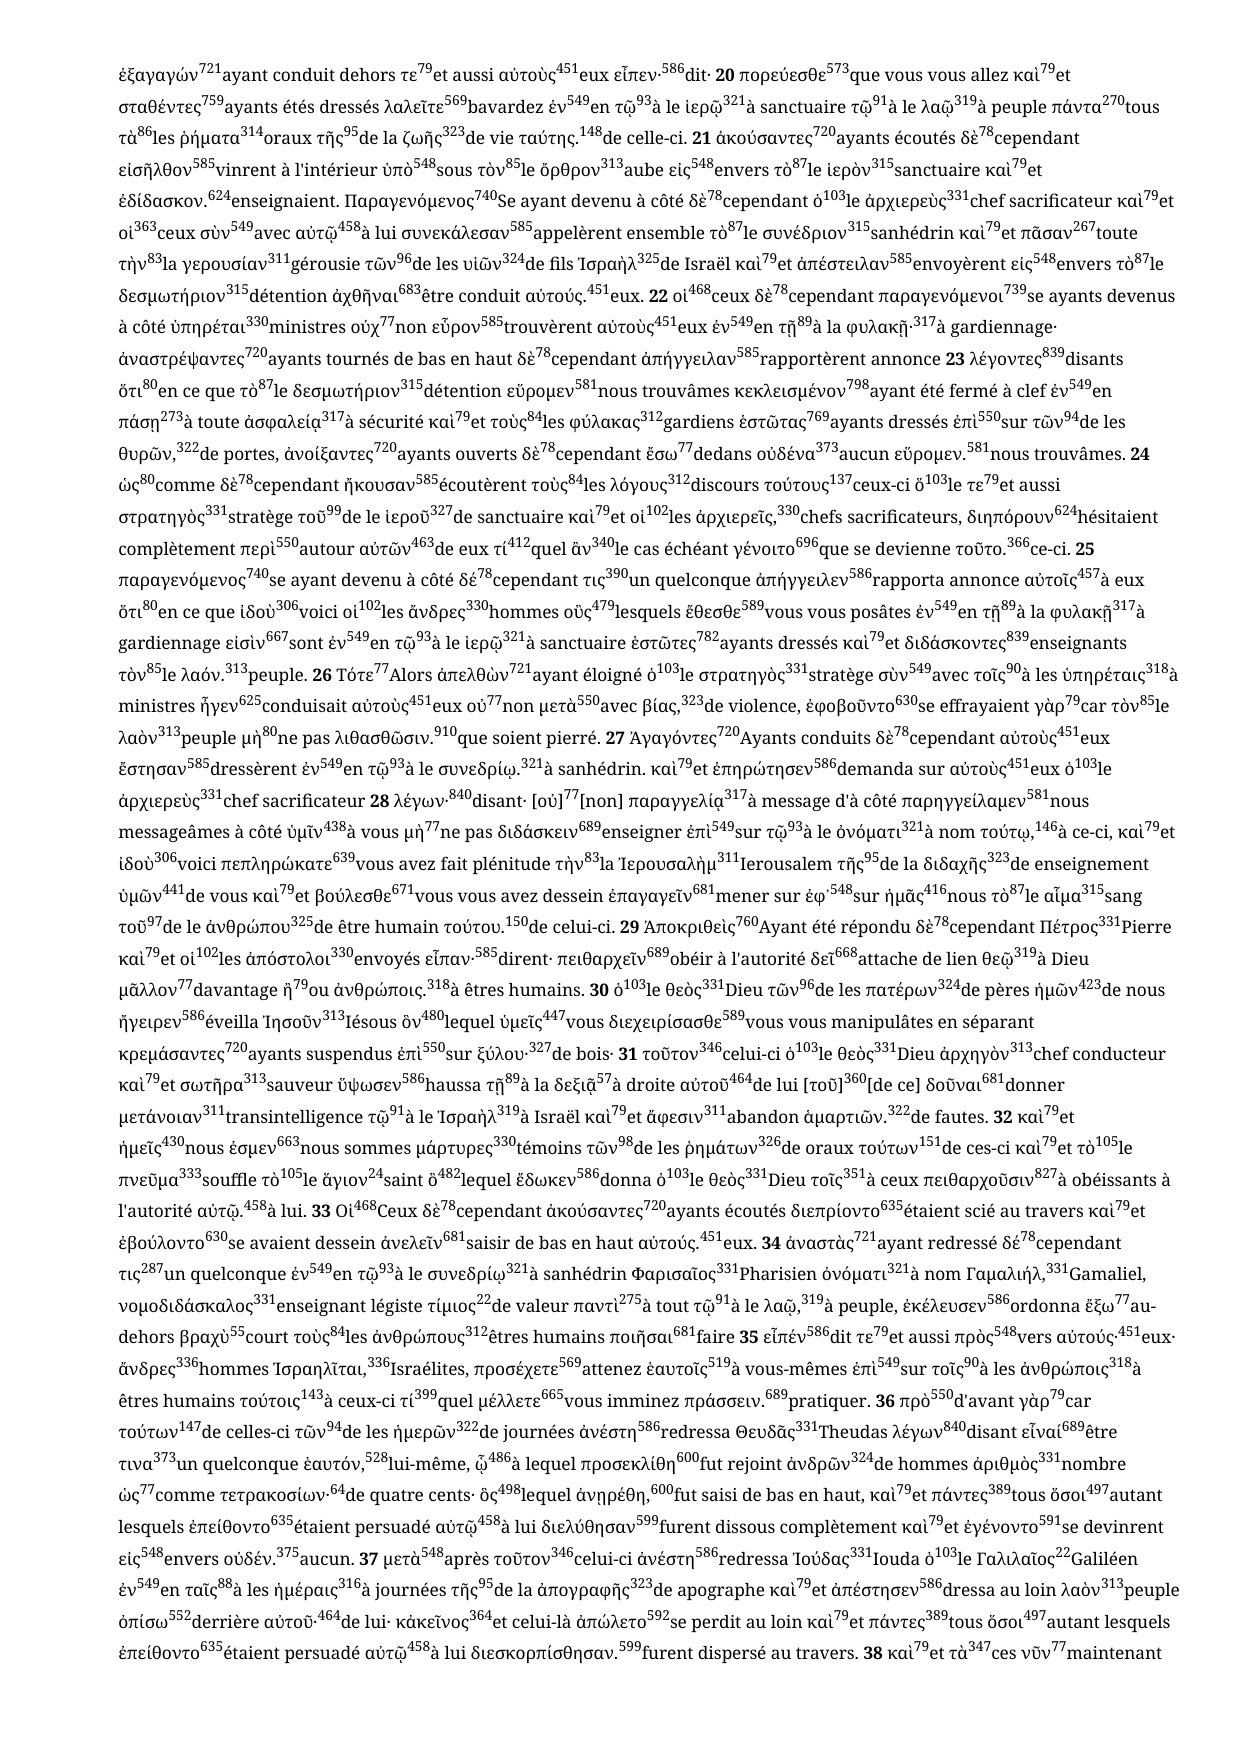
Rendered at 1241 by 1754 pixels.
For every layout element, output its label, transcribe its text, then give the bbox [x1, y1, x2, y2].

text 1 Ἀνὴρ331Homme δέ78cependant τις287un quelconque Ἁνανίας331Ananias ὀνόματι321à nom σὺν549avec Σαπφείρῃ317à Sapphirê τῇ89à la γυναικὶ317à femme αὐτοῦ464de lui ἐπώλησεν586troqua κτῆμα315acquisition 2 καὶ79et ἐνοσφίσατο592se détourna ἀπὸ550au loin τῆς95de la τιμῆς,323de valeur, συνειδυίης776de ayante vue avec καὶ77aussi τῆς95de la γυναικός,323de femme, καὶ79et ἐνέγκας721ayant porté μέρος315part τι271un quelconque παρὰ548à côté τοὺς84les πόδας312pieds τῶν96de les ἀποστόλων324de envoyés ἔθηκεν.586posa. 3 εἶπεν586dit δὲ78cependant ὁ103le Πέτρος·331Pierre· Ἁνανία,337Ananias, διὰ548par le fait de τί399quel ἐπλήρωσεν586fit plénitude ὁ103le σατανᾶς331Satanas τὴν83la καρδίαν311coeur σου,442de toi, ψεύσασθαί682se mentir σε437toi τὸ87le πνεῦμα315souffle τὸ87le ἅγιον6saint καὶ79et νοσφίσασθαι682se détourner ἀπὸ550au loin τῆς95de la τιμῆς323de valeur τοῦ99de le χωρίου;327de emplacement; 4 οὐχὶ340non pas μένον842restant σοὶ439à toi ἔμενεν625restait καὶ79et πραθὲν762ayant été vendu ἐν549en τῇ89à la σῇ235à tienne ἐξουσίᾳ317à autorité ὑπῆρχεν;625subsistait; τί399quel ὅτι80en ce que ἔθου590tu te posas ἐν549en τῇ89à la καρδίᾳ317à coeur σου442de toi τὸ87le πρᾶγμα315acte τοῦτο;140ce-ci; οὐκ77non ἐψεύσω590tu te mentis ἀνθρώποις318à êtres humains ἀλλὰ79mais τῷ91à le θεῷ.319à Dieu. 5 ἀκούων840écoutant δὲ78cependant ὁ103le Ἁνανίας331Ananias τοὺς84les λόγους312discours τούτους137ceux-ci πεσὼν721ayant tombé ἐξέψυξεν,586expira l'âme, καὶ79et ἐγένετο592se devint φόβος331effroi μέγας22grand ἐπὶ548sur πάντας372tous τοὺς345ceux ἀκούοντας.821écoutants. 6 ἀναστάντες720ayants redressés δὲ78cependant οἱ102les νεώτεροι21plus jeunes συνέστειλαν585équipèrent ensemble αὐτὸν452lui καὶ79et ἐξενέγκαντες720ayants exportés ἔθαψαν.585ensevelirent. 7 Ἐγένετο592Se devint δὲ78cependant ὡς77comme ὡρῶν322de heures τριῶν188de trois διάστημα333intervalle καὶ79et ἡ101la γυνὴ329femme αὐτοῦ464de lui μὴ77ne pas εἰδυῖα781ayante sue τὸ348ce γεγονὸς772ayant devenu εἰσῆλθεν.586vint à l'intérieur. 8 ἀπεκρίθη600fut répondu δὲ78cependant πρὸς548vers αὐτὴν450elle Πέτρος·331Pierre· εἰπέ554dis μοι,420à moi, εἰ80si τοσούτου360de aussi grand τὸ87le χωρίον315emplacement ἀπέδοσθε;589vous vous redonnâtes; ἡ467celle δὲ78cependant εἶπεν·586dit· ναί,304oui, τοσούτου.360de aussi grand. 9 ὁ103le δὲ78cependant Πέτρος331Pierre πρὸς548vers αὐτήν·450elle· τί399quel ὅτι80en ce que συνεφωνήθη600fut sonné ensemble ὑμῖν438à vous πειράσαι681mettre en tentation τὸ87le πνεῦμα315souffle κυρίου;325de Maître; ἰδοὺ306voici οἱ102les πόδες330pieds τῶν357de ceux θαψάντων715de ayants ensevelis τὸν85le ἄνδρα313homme σου442de toi ἐπὶ549sur τῇ89à la θύρᾳ317à porte καὶ79et ἐξοίσουσίν605exporteront σε.437toi. 10 ἔπεσεν586tomba δὲ78cependant παραχρῆμα77instantanément πρὸς548vers τοὺς84les πόδας312pieds αὐτοῦ464de lui καὶ79et ἐξέψυξεν·586expira l'âme· εἰσελθόντες720ayants venus à l'intérieur δὲ78cependant οἱ102les νεανίσκοι330adolescents εὗρον585trouvèrent αὐτὴν450elle νεκρὰν30morte καὶ79et ἐξενέγκαντες720ayants exportés ἔθαψαν585ensevelirent πρὸς548vers τὸν85le ἄνδρα313homme αὐτῆς,462de elle, 11 καὶ79et ἐγένετο592se devint φόβος331effroi μέγας22grand ἐφ᾽548sur ὅλην267toute entière τὴν83la ἐκκλησίαν311église καὶ79et ἐπὶ548sur πάντας372tous τοὺς345ceux ἀκούοντας821écoutants ταῦτα.347ces-ci. 12 Διὰ550Par δὲ78cependant τῶν94de les χειρῶν322de mains τῶν96de les ἀποστόλων324de envoyés ἐγίνετο631se devenait σημεῖα332signes καὶ79et τέρατα332prodiges πολλὰ288nombreux ἐν549en τῷ91à le λαῷ.319à peuple. καὶ79et ἦσαν624étaient ὁμοθυμαδὸν77en même fureur πάντες389tous ἐν549en τῇ89à la στοᾷ317à portique Σολομῶντος,325de Solomon, 13 τῶν96de les δὲ78cependant λοιπῶν383de restants οὐδεὶς390aucun ἐτόλμα625osait κολλᾶσθαι692être collé αὐτοῖς,457à eux, ἀλλ᾽79mais ἐμεγάλυνεν625magnifiait αὐτοὺς451eux ὁ103le λαός.331peuple. 14 μᾶλλον77davantage δὲ78cependant προσετίθεντο635étaient apposé πιστεύοντες839croyants τῷ91à le κυρίῳ,319à Maître, πλήθη332multitudes ἀνδρῶν324de hommes τε79et aussi καὶ79et γυναικῶν,322de femmes, 15 ὥστε80de sorte que καὶ77aussi εἰς548envers τὰς82les πλατείας310places ἐκφέρειν689exporter τοὺς84les ἀσθενεῖς52infirmes καὶ79et τιθέναι689poser ἐπὶ550sur κλιναρίων326de sommiers καὶ79et κραβάττων,324de grabats, ἵνα80afin que ἐρχομένου861de se venant Πέτρου325de Pierre κἂν80et si ἡ101la σκιὰ329ombre ἐπισκιάσῃ899que ombre sur τινὶ378à un quelconque αὐτῶν.463de eux. 16 συνήρχετο631se venait ensemble δὲ78cependant καὶ77aussi τὸ105le πλῆθος333multitude τῶν94de les πέριξ77alentour πόλεων322de cités Ἰερουσαλὴμ323de Ierousalem φέροντες839portants ἀσθενεῖς52infirmes καὶ79et ὀχλουμένους874étants remués en foules ὑπὸ550sous πνευμάτων326de souffles ἀκαθάρτων,17de impurs, οἵτινες497lesquels des quelconques ἐθεραπεύοντο635étaient soigné ἅπαντες.389en totalités. 17 Ἀναστὰς721Ayant redressé δὲ78cependant ὁ103le ἀρχιερεὺς331chef sacrificateur καὶ79et πάντες286tous οἱ363ceux σὺν549avec αὐτῷ,458à lui, ἡ101la οὖσα838étante αἵρεσις329hérésie τῶν96de les Σαδδουκαίων,324de Sadducéens, ἐπλήσθησαν599furent rempli ζήλου325de zèle 18 καὶ79et ἐπέβαλον585surjetèrent τὰς242les χεῖρας310mains ἐπὶ548sur τοὺς84les ἀποστόλους312envoyés καὶ79et ἔθεντο591se posèrent αὐτοὺς451eux ἐν549en τηρήσει317à garde δημοσίᾳ.8à publique. 19 Ἄγγελος331Messager δὲ78cependant κυρίου325de Maître διὰ550par νυκτὸς323de nuit ἤνοιξε586ouvrit τὰς82les θύρας310portes τῆς95de la φυλακῆς323de gardiennage ἐξαγαγών721ayant conduit dehors τε79et aussi αὐτοὺς451eux εἶπεν·586dit· 20 πορεύεσθε573que vous vous allez καὶ79et σταθέντες759ayants étés dressés λαλεῖτε569bavardez ἐν549en τῷ93à le ἱερῷ321à sanctuaire τῷ91à le λαῷ319à peuple πάντα270tous τὰ86les ῥήματα314oraux τῆς95de la ζωῆς323de vie ταύτης.148de celle-ci. 21 ἀκούσαντες720ayants écoutés δὲ78cependant εἰσῆλθον585vinrent à l'intérieur ὑπὸ548sous τὸν85le ὄρθρον313aube εἰς548envers τὸ87le ἱερὸν315sanctuaire καὶ79et ἐδίδασκον.624enseignaient. Παραγενόμενος740Se ayant devenu à côté δὲ78cependant ὁ103le ἀρχιερεὺς331chef sacrificateur καὶ79et οἱ363ceux σὺν549avec αὐτῷ458à lui συνεκάλεσαν585appelèrent ensemble τὸ87le συνέδριον315sanhédrin καὶ79et πᾶσαν267toute τὴν83la γερουσίαν311gérousie τῶν96de les υἱῶν324de fils Ἰσραὴλ325de Israël καὶ79et ἀπέστειλαν585envoyèrent εἰς548envers τὸ87le δεσμωτήριον315détention ἀχθῆναι683être conduit αὐτούς.451eux. 22 οἱ468ceux δὲ78cependant παραγενόμενοι739se ayants devenus à côté ὑπηρέται330ministres οὐχ77non εὗρον585trouvèrent αὐτοὺς451eux ἐν549en τῇ89à la φυλακῇ·317à gardiennage· ἀναστρέψαντες720ayants tournés de bas en haut δὲ78cependant ἀπήγγειλαν585rapportèrent annonce 23 λέγοντες839disants ὅτι80en ce que τὸ87le δεσμωτήριον315détention εὕρομεν581nous trouvâmes κεκλεισμένον798ayant été fermé à clef ἐν549en πάσῃ273à toute ἀσφαλείᾳ317à sécurité καὶ79et τοὺς84les φύλακας312gardiens ἑστῶτας769ayants dressés ἐπὶ550sur τῶν94de les θυρῶν,322de portes, ἀνοίξαντες720ayants ouverts δὲ78cependant ἔσω77dedans οὐδένα373aucun εὕρομεν.581nous trouvâmes. 24 ὡς80comme δὲ78cependant ἤκουσαν585écoutèrent τοὺς84les λόγους312discours τούτους137ceux-ci ὅ103le τε79et aussi στρατηγὸς331stratège τοῦ99de le ἱεροῦ327de sanctuaire καὶ79et οἱ102les ἀρχιερεῖς,330chefs sacrificateurs, διηπόρουν624hésitaient complètement περὶ550autour αὐτῶν463de eux τί412quel ἂν340le cas échéant γένοιτο696que se devienne τοῦτο.366ce-ci. 25 παραγενόμενος740se ayant devenu à côté δέ78cependant τις390un quelconque ἀπήγγειλεν586rapporta annonce αὐτοῖς457à eux ὅτι80en ce que ἰδοὺ306voici οἱ102les ἄνδρες330hommes οὓς479lesquels ἔθεσθε589vous vous posâtes ἐν549en τῇ89à la φυλακῇ317à gardiennage εἰσὶν667sont ἐν549en τῷ93à le ἱερῷ321à sanctuaire ἑστῶτες782ayants dressés καὶ79et διδάσκοντες839enseignants τὸν85le λαόν.313peuple. 26 Τότε77Alors ἀπελθὼν721ayant éloigné ὁ103le στρατηγὸς331stratège σὺν549avec τοῖς90à les ὑπηρέταις318à ministres ἦγεν625conduisait αὐτοὺς451eux οὐ77non μετὰ550avec βίας,323de violence, ἐφοβοῦντο630se effrayaient γὰρ79car τὸν85le λαὸν313peuple μὴ80ne pas λιθασθῶσιν.910que soient pierré. 27 Ἀγαγόντες720Ayants conduits δὲ78cependant αὐτοὺς451eux ἔστησαν585dressèrent ἐν549en τῷ93à le συνεδρίῳ.321à sanhédrin. καὶ79et ἐπηρώτησεν586demanda sur αὐτοὺς451eux ὁ103le ἀρχιερεὺς331chef sacrificateur 28 λέγων·840disant· [οὐ]77[non] παραγγελίᾳ317à message d'à côté παρηγγείλαμεν581nous messageâmes à côté ὑμῖν438à vous μὴ77ne pas διδάσκειν689enseigner ἐπὶ549sur τῷ93à le ὀνόματι321à nom τούτῳ,146à ce-ci, καὶ79et ἰδοὺ306voici πεπληρώκατε639vous avez fait plénitude τὴν83la Ἰερουσαλὴμ311Ierousalem τῆς95de la διδαχῆς323de enseignement ὑμῶν441de vous καὶ79et βούλεσθε671vous vous avez dessein ἐπαγαγεῖν681mener sur ἐφ᾽548sur ἡμᾶς416nous τὸ87le αἷμα315sang τοῦ97de le ἀνθρώπου325de être humain τούτου.150de celui-ci. 29 Ἀποκριθεὶς760Ayant été répondu δὲ78cependant Πέτρος331Pierre καὶ79et οἱ102les ἀπόστολοι330envoyés εἶπαν·585dirent· πειθαρχεῖν689obéir à l'autorité δεῖ668attache de lien θεῷ319à Dieu μᾶλλον77davantage ἢ79ou ἀνθρώποις.318à êtres humains. 30 ὁ103le θεὸς331Dieu τῶν96de les πατέρων324de pères ἡμῶν423de nous ἤγειρεν586éveilla Ἰησοῦν313Iésous ὃν480lequel ὑμεῖς447vous διεχειρίσασθε589vous vous manipulâtes en séparant κρεμάσαντες720ayants suspendus ἐπὶ550sur ξύλου·327de bois· 31 τοῦτον346celui-ci ὁ103le θεὸς331Dieu ἀρχηγὸν313chef conducteur καὶ79et σωτῆρα313sauveur ὕψωσεν586haussa τῇ89à la δεξιᾷ57à droite αὐτοῦ464de lui [τοῦ]360[de ce] δοῦναι681donner μετάνοιαν311transintelligence τῷ91à le Ἰσραὴλ319à Israël καὶ79et ἄφεσιν311abandon ἁμαρτιῶν.322de fautes. 32 καὶ79et ἡμεῖς430nous ἐσμεν663nous sommes μάρτυρες330témoins τῶν98de les ῥημάτων326de oraux τούτων151de ces-ci καὶ79et τὸ105le πνεῦμα333souffle τὸ105le ἅγιον24saint ὃ482lequel ἔδωκεν586donna ὁ103le θεὸς331Dieu τοῖς351à ceux πειθαρχοῦσιν827à obéissants à l'autorité αὐτῷ.458à lui. 33 Οἱ468Ceux δὲ78cependant ἀκούσαντες720ayants écoutés διεπρίοντο635étaient scié au travers καὶ79et ἐβούλοντο630se avaient dessein ἀνελεῖν681saisir de bas en haut αὐτούς.451eux. 34 ἀναστὰς721ayant redressé δέ78cependant τις287un quelconque ἐν549en τῷ93à le συνεδρίῳ321à sanhédrin Φαρισαῖος331Pharisien ὀνόματι321à nom Γαμαλιήλ,331Gamaliel, νομοδιδάσκαλος331enseignant légiste τίμιος22de valeur παντὶ275à tout τῷ91à le λαῷ,319à peuple, ἐκέλευσεν586ordonna ἔξω77au-dehors βραχὺ55court τοὺς84les ἀνθρώπους312êtres humains ποιῆσαι681faire 35 εἶπέν586dit τε79et aussi πρὸς548vers αὐτούς·451eux· ἄνδρες336hommes Ἰσραηλῖται,336Israélites, προσέχετε569attenez ἑαυτοῖς519à vous-mêmes ἐπὶ549sur τοῖς90à les ἀνθρώποις318à êtres humains τούτοις143à ceux-ci τί399quel μέλλετε665vous imminez πράσσειν.689pratiquer. 36 πρὸ550d'avant γὰρ79car τούτων147de celles-ci τῶν94de les ἡμερῶν322de journées ἀνέστη586redressa Θευδᾶς331Theudas λέγων840disant εἶναί689être τινα373un quelconque ἑαυτόν,528lui-même, ᾧ486à lequel προσεκλίθη600fut rejoint ἀνδρῶν324de hommes ἀριθμὸς331nombre ὡς77comme τετρακοσίων·64de quatre cents· ὃς498lequel ἀνῃρέθη,600fut saisi de bas en haut, καὶ79et πάντες389tous ὅσοι497autant lesquels ἐπείθοντο635étaient persuadé αὐτῷ458à lui διελύθησαν599furent dissous complètement καὶ79et ἐγένοντο591se devinrent εἰς548envers οὐδέν.375aucun. 37 μετὰ548après τοῦτον346celui-ci ἀνέστη586redressa Ἰούδας331Iouda ὁ103le Γαλιλαῖος22Galiléen ἐν549en ταῖς88à les ἡμέραις316à journées τῆς95de la ἀπογραφῆς323de apographe καὶ79et ἀπέστησεν586dressa au loin λαὸν313peuple ὀπίσω552derrière αὐτοῦ·464de lui· κἀκεῖνος364et celui-là ἀπώλετο592se perdit au loin καὶ79et πάντες389tous ὅσοι497autant lesquels ἐπείθοντο635étaient persuadé αὐτῷ458à lui διεσκορπίσθησαν.599furent dispersé au travers. 38 καὶ79et τὰ347ces νῦν77maintenant λέγω664je dis ὑμῖν,438à vous, ἀπόστητε553dressez au loin ἀπὸ550au loin τῶν96de les ἀνθρώπων324de êtres humains τούτων149de ceux-ci καὶ79et ἄφετε553abandonnez αὐτούς·451eux· ὅτι80en ce que ἐὰν80si le cas échéant ᾖ921que soit ἐξ550hors ἀνθρώπων324de êtres humains ἡ101la βουλὴ329dessein αὕτη154celle-ci ἢ79ou τὸ105le ἔργον333travail τοῦτο,158ce-ci, καταλυθήσεται,619sera délié vers le bas, 39 εἰ80si δὲ78cependant ἐκ550hors θεοῦ325de Dieu ἐστιν,668est, οὐ77non δυνήσεσθε609vous vous pourrez καταλῦσαι681délier vers le bas αὐτούς,451eux, μήποτε80de peur que καὶ77aussi θεομάχοι70combattants Dieu εὑρεθῆτε.908que vous soyez trouvé. ἐπείσθησαν599furent persuadé δὲ78cependant αὐτῷ458à lui 40 καὶ79et προσκαλεσάμενοι739se ayants appelés auprès τοὺς84les ἀποστόλους312envoyés δείραντες720ayants pelés παρήγγειλαν585messagèrent à côté μὴ77ne pas λαλεῖν689bavarder ἐπὶ549sur τῷ93à le ὀνόματι321à nom τοῦ97de le Ἰησοῦ325de Iésous καὶ79et ἀπέλυσαν.585délièrent au loin. 41 Οἱ468Ceux μὲν340certes οὖν79donc ἐπορεύοντο630se allaient χαίροντες839étants de joie ἀπὸ550au loin προσώπου327de face τοῦ99de le συνεδρίου,327de sanhédrin, ὅτι80en ce que κατηξιώθησαν599furent jugé digne de haut en bas ὑπὲρ550au-dessus τοῦ259de le ὀνόματος327de nom ἀτιμασθῆναι,683être dévalorisé, 42 πᾶσάν267toute τε79et aussi ἡμέραν311journée ἐν549en τῷ93à le ἱερῷ321à sanctuaire καὶ79et κατ᾽548selon οἶκον313maison οὐκ77non ἐπαύοντο630se pausaient διδάσκοντες839enseignants καὶ79et εὐαγγελιζόμενοι866se évangélisants τὸν85le χριστὸν313Christ Ἰησοῦν.313Iésous. [118, 59, 1181, 1665]
